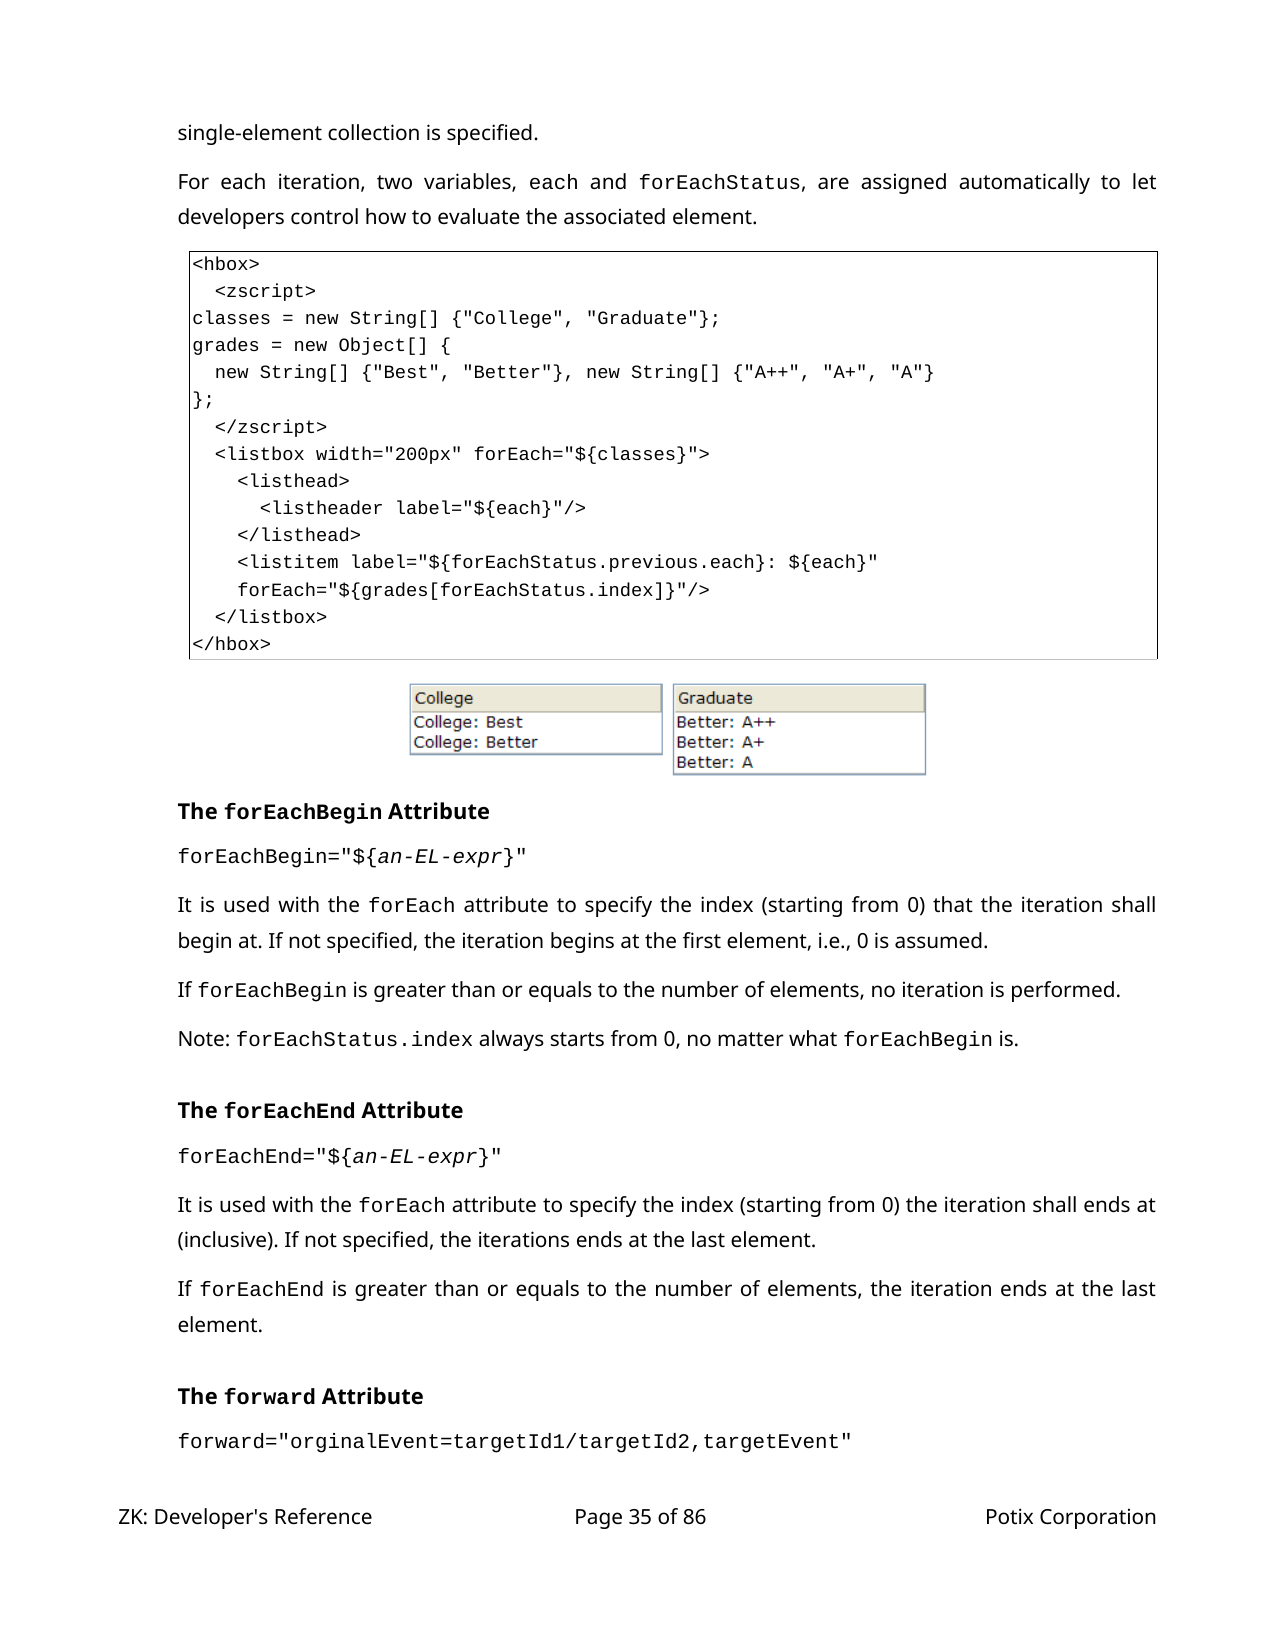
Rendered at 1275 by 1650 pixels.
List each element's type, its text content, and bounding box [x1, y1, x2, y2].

text </zscript> [190, 414, 1157, 439]
text new String[] {"Best", "Better"}, new String[] {"A++", "A+", "A"} [190, 360, 1157, 384]
text forEachEnd="${an-EL-expr}" [177, 1146, 1157, 1169]
text </listhead> [190, 523, 1157, 547]
text forEach="${grades[forEachStatus.index]}"/> [190, 578, 1157, 602]
text grades = new Object[] { [190, 333, 1157, 357]
text For each iteration, two variables, each and forEachStatus, are assigned automatically to let developers control how to evaluate the associated element. [177, 167, 1157, 231]
text <listbox width="200px" forEach="${classes}"> [190, 442, 1157, 466]
text If forEachBegin is greater than or equals to the number of elements, no iteration is performed. [177, 975, 1157, 1003]
text </listbox> [190, 605, 1157, 629]
text <listheader label="${each}"/> [190, 496, 1157, 520]
text single-element collection is specified. [177, 118, 1157, 146]
text }; [190, 387, 1157, 412]
text <zscript> [190, 278, 1157, 303]
text </hbox> [190, 632, 1157, 659]
text classes = new String[] {"College", "Graduate"}; [190, 306, 1157, 330]
text It is used with the forEach attribute to specify the index (starting from 0) the iteration shall ends at (inclusive). If not specified, the iterations ends at the last element. [177, 1190, 1157, 1254]
text forward="orginalEvent=targetId1/targetId2,targetEvent" [177, 1431, 1157, 1455]
picture [407, 680, 930, 778]
subtitle The forEachBegin Attribute [177, 778, 1157, 826]
subtitle The forward Attribute [177, 1381, 1157, 1411]
text <listhead> [190, 469, 1157, 493]
text If forEachEnd is greater than or equals to the number of elements, the iteration ends at the last element. [177, 1274, 1157, 1338]
text It is used with the forEach attribute to specify the index (starting from 0) that the iteration shall begin at. If not specified, the iteration begins at the first element, i.e., 0 is assumed. [177, 891, 1157, 954]
text <hbox> [190, 252, 1157, 276]
text <listitem label="${forEachStatus.previous.each}: ${each}" [190, 550, 1157, 575]
text forEachBegin="${an-EL-expr}" [177, 846, 1157, 870]
text Note: forEachStatus.index always starts from 0, no matter what forEachBegin is. [177, 1024, 1157, 1053]
subtitle The forEachEnd Attribute [177, 1095, 1157, 1125]
